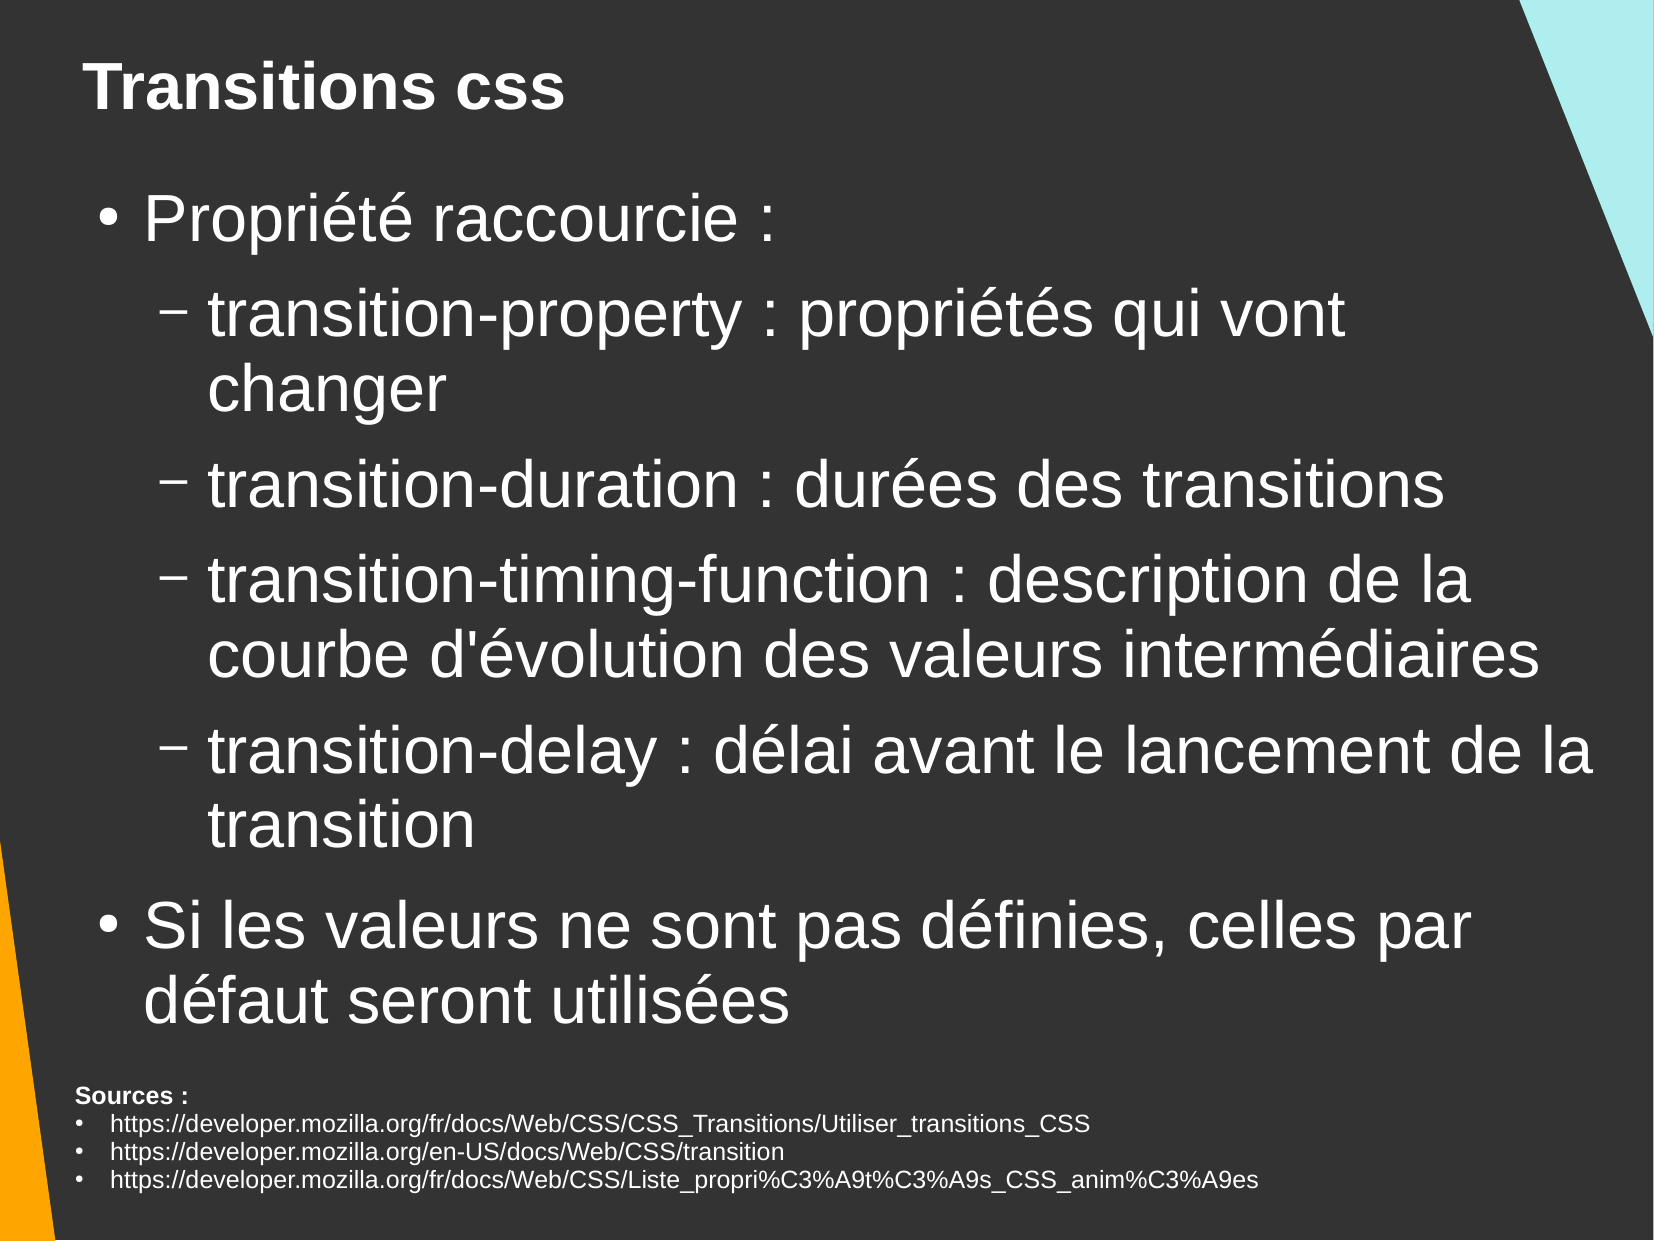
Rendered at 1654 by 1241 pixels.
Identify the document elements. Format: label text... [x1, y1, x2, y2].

text_box Sources : https://developer.mozilla.org/fr/docs/Web/CSS/CSS_Transitions/Utiliser_transitions_CSS https://developer.mozilla.org/en-US/docs/Web/CSS/transition https://developer.mozilla.org/fr/docs/Web/CSS/Liste_propri%C3%A9t%C3%A9s_CSS_anim%C3%A9es [60, 1074, 1546, 1241]
text_box [0, 840, 56, 1241]
text_box [1519, 0, 1654, 340]
title Transitions css [82, 49, 1571, 152]
list Propriété raccourcie : transition-property : propriétés qui vont changer transition-duration : durées des transitions transition-timing-function : description de la courbe d'évolution des valeurs intermédiaires transition-delay : délai avant le lancement de la transition Si les valeurs ne sont pas définies, celles par défaut seront utilisées [80, 180, 1605, 1040]
